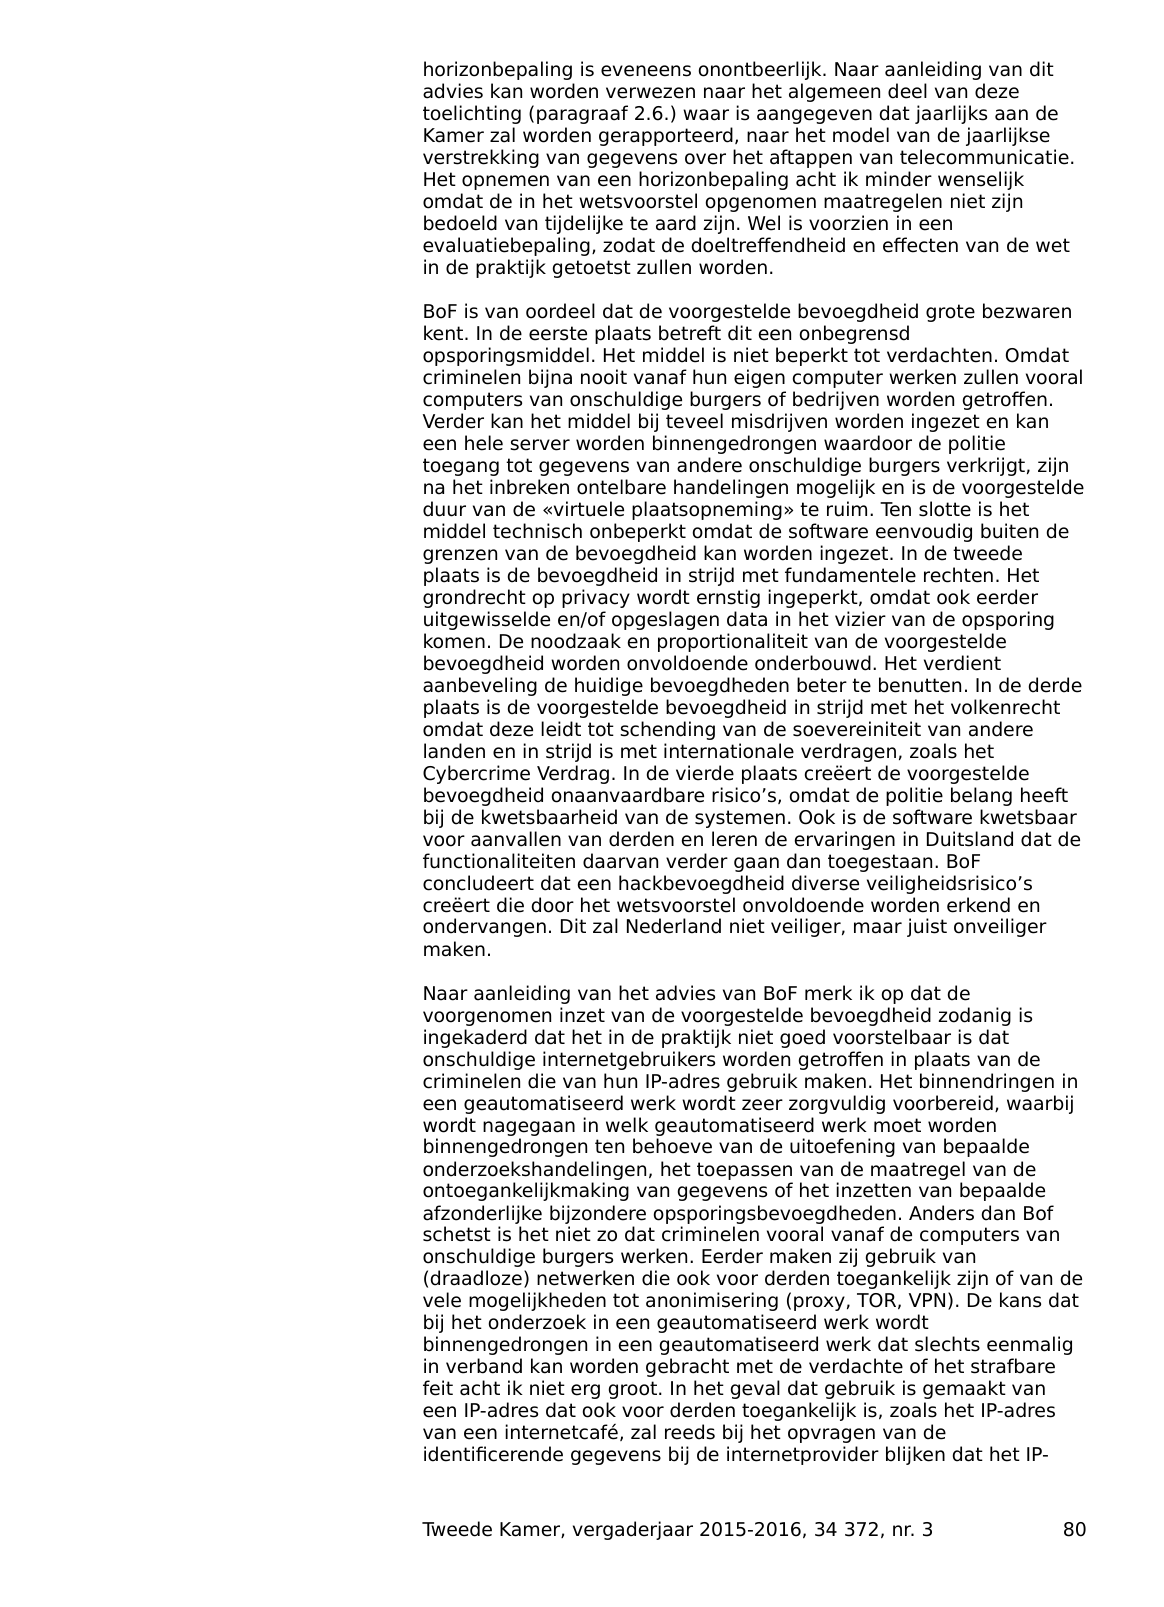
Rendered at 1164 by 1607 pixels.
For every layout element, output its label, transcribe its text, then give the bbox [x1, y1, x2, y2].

text BoF is van oordeel dat de voorgestelde bevoegdheid grote bezwaren kent. In de eerste plaats betreft dit een onbegrensd opsporingsmiddel. Het middel is niet beperkt tot verdachten. Omdat criminelen bijna nooit vanaf hun eigen computer werken zullen vooral computers van onschuldige burgers of bedrijven worden getroffen. Verder kan het middel bij teveel misdrijven worden ingezet en kan een hele server worden binnengedrongen waardoor de politie toegang tot gegevens van andere onschuldige burgers verkrijgt, zijn na het inbreken ontelbare handelingen mogelijk en is de voorgestelde duur van de «virtuele plaatsopneming» te ruim. Ten slotte is het middel technisch onbeperkt omdat de software eenvoudig buiten de grenzen van de bevoegdheid kan worden ingezet. In de tweede plaats is de bevoegdheid in strijd met fundamentele rechten. Het grondrecht op privacy wordt ernstig ingeperkt, omdat ook eerder uitgewisselde en/of opgeslagen data in het vizier van de opsporing komen. De noodzaak en proportionaliteit van de voorgestelde bevoegdheid worden onvoldoende onderbouwd. Het verdient aanbeveling de huidige bevoegdheden beter te benutten. In de derde plaats is de voorgestelde bevoegdheid in strijd met het volkenrecht omdat deze leidt tot schending van de soevereiniteit van andere landen en in strijd is met internationale verdragen, zoals het Cybercrime Verdrag. In de vierde plaats creëert de voorgestelde bevoegdheid onaanvaardbare risico’s, omdat de politie belang heeft bij de kwetsbaarheid van de systemen. Ook is de software kwetsbaar voor aanvallen van derden en leren de ervaringen in Duitsland dat de functionaliteiten daarvan verder gaan dan toegestaan. BoF concludeert dat een hackbevoegdheid diverse veiligheidsrisico’s creëert die door het wetsvoorstel onvoldoende worden erkend en ondervangen. Dit zal Nederland niet veiliger, maar juist onveiliger maken. [422, 301, 1087, 960]
text Naar aanleiding van het advies van BoF merk ik op dat de voorgenomen inzet van de voorgestelde bevoegdheid zodanig is ingekaderd dat het in de praktijk niet goed voorstelbaar is dat onschuldige internetgebruikers worden getroffen in plaats van de criminelen die van hun IP-adres gebruik maken. Het binnendringen in een geautomatiseerd werk wordt zeer zorgvuldig voorbereid, waarbij wordt nagegaan in welk geautomatiseerd werk moet worden binnengedrongen ten behoeve van de uitoefening van bepaalde onderzoekshandelingen, het toepassen van de maatregel van de ontoegankelijkmaking van gegevens of het inzetten van bepaalde afzonderlijke bijzondere opsporingsbevoegdheden. Anders dan Bof schetst is het niet zo dat criminelen vooral vanaf de computers van onschuldige burgers werken. Eerder maken zij gebruik van (draadloze) netwerken die ook voor derden toegankelijk zijn of van de vele mogelijkheden tot anonimisering (proxy, TOR, VPN). De kans dat bij het onderzoek in een geautomatiseerd werk wordt binnengedrongen in een geautomatiseerd werk dat slechts eenmalig in verband kan worden gebracht met de verdachte of het strafbare feit acht ik niet erg groot. In het geval dat gebruik is gemaakt van een IP-adres dat ook voor derden toegankelijk is, zoals het IP-adres van een internetcafé, zal reeds bij het opvragen van de identificerende gegevens bij de internetprovider blijken dat het IP- [422, 983, 1087, 1466]
text horizonbepaling is eveneens onontbeerlijk. Naar aanleiding van dit advies kan worden verwezen naar het algemeen deel van deze toelichting (paragraaf 2.6.) waar is aangegeven dat jaarlijks aan de Kamer zal worden gerapporteerd, naar het model van de jaarlijkse verstrekking van gegevens over het aftappen van telecommunicatie. Het opnemen van een horizonbepaling acht ik minder wenselijk omdat de in het wetsvoorstel opgenomen maatregelen niet zijn bedoeld van tijdelijke te aard zijn. Wel is voorzien in een evaluatiebepaling, zodat de doeltreffendheid en effecten van de wet in de praktijk getoetst zullen worden. [422, 59, 1087, 279]
